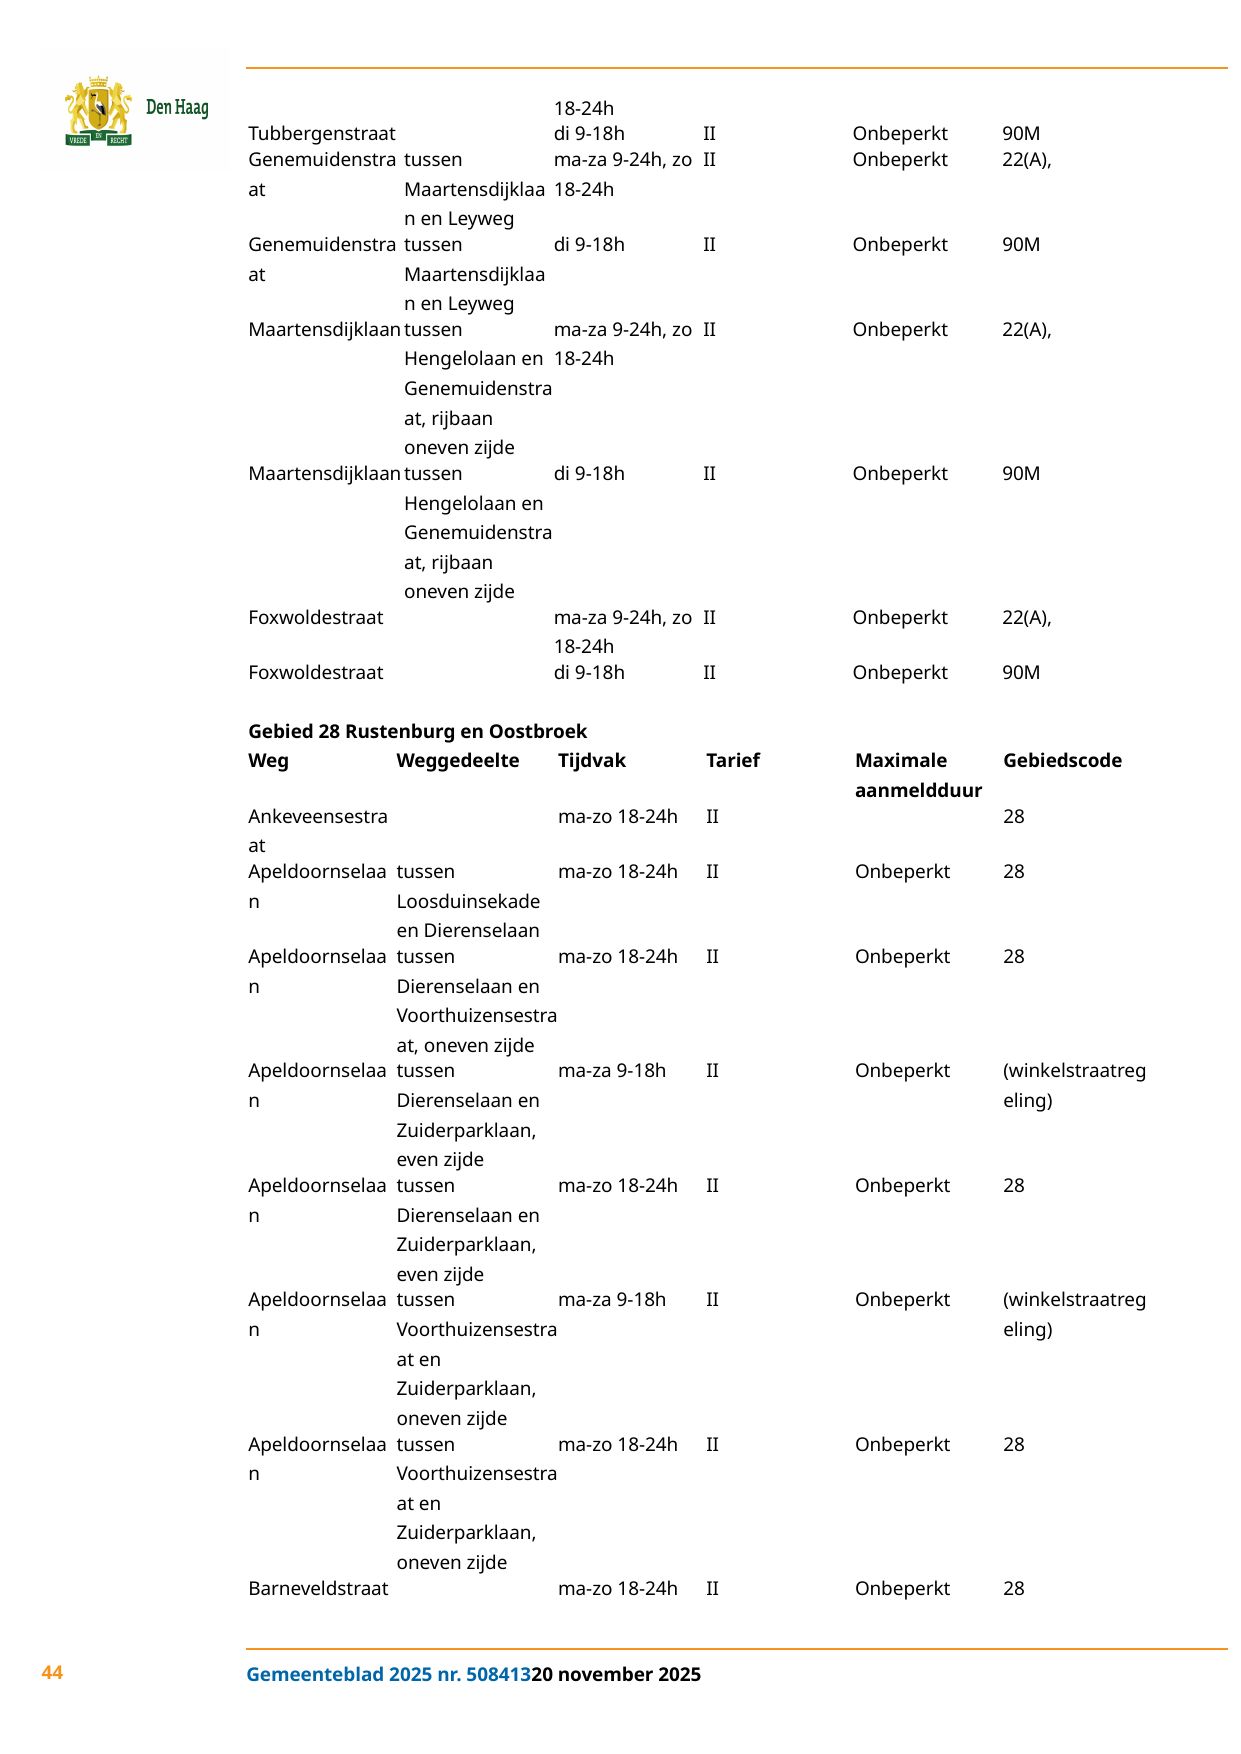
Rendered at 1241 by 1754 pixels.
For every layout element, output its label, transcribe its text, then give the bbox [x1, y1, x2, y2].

table_cell II [706, 1575, 855, 1601]
table_cell Ankeveensestraat [248, 803, 396, 858]
table_cell Onbeperkt [853, 660, 1002, 685]
table_cell ma-zo 18-24h [558, 1431, 706, 1575]
table_cell ma-zo 18-24h [558, 1172, 706, 1287]
table_cell tussen Maartensdijklaan en Leyweg [404, 231, 553, 316]
table_cell 22(A), [1002, 316, 1152, 460]
table_cell II [706, 858, 855, 943]
table_cell ma-zo 18-24h [558, 858, 706, 943]
table_cell tussen Maartensdijklaan en Leyweg [404, 146, 553, 231]
table_cell Genemuidenstraat [248, 146, 404, 231]
table_cell 28 [1003, 943, 1152, 1058]
table_cell tussen Hengelolaan en Genemuidenstraat, rijbaan oneven zijde [404, 460, 553, 604]
table_cell 18-24h [554, 95, 703, 121]
table_cell [1002, 95, 1152, 121]
table_cell (winkelstraatregeling) [1003, 1287, 1152, 1431]
table_cell di 9-18h [554, 231, 703, 316]
table_cell II [703, 231, 852, 316]
table_cell Apeldoornselaan [248, 1172, 396, 1287]
table_header Weg [248, 748, 396, 803]
table_cell tussen Loosduinsekade en Dierenselaan [396, 858, 558, 943]
table_cell tussen Dierenselaan en Zuiderparklaan, even zijde [396, 1172, 558, 1287]
table_cell 90M [1002, 121, 1152, 146]
table_cell Foxwoldestraat [248, 604, 404, 659]
table_cell Maartensdijklaan [248, 460, 404, 604]
table_cell Onbeperkt [855, 1575, 1003, 1601]
table_cell II [703, 604, 852, 659]
table_cell Apeldoornselaan [248, 943, 396, 1058]
table_cell 90M [1002, 460, 1152, 604]
table_cell (winkelstraatregeling) [1003, 1058, 1152, 1172]
table_cell ma-zo 18-24h [558, 803, 706, 858]
table_cell ma-za 9-24h, zo 18-24h [554, 146, 703, 231]
table_cell II [706, 1287, 855, 1431]
table_cell 28 [1003, 803, 1152, 858]
table_header Weggedeelte [396, 748, 558, 803]
text Gebied 28 Rustenburg en Oostbroek [248, 718, 1152, 744]
table_cell Onbeperkt [853, 231, 1002, 316]
table_cell di 9-18h [554, 660, 703, 685]
table_cell ma-zo 18-24h [558, 943, 706, 1058]
table_cell [404, 660, 553, 685]
picture [41, 47, 231, 172]
table_cell Onbeperkt [855, 1431, 1003, 1575]
table_cell II [703, 460, 852, 604]
table_cell Onbeperkt [853, 121, 1002, 146]
table_cell tussen Voorthuizensestraat en Zuiderparklaan, oneven zijde [396, 1287, 558, 1431]
table_cell 22(A), [1002, 146, 1152, 231]
table_cell [853, 95, 1002, 121]
table_cell ma-za 9-18h [558, 1287, 706, 1431]
table_cell Onbeperkt [853, 146, 1002, 231]
table_cell 90M [1002, 231, 1152, 316]
table_cell 28 [1003, 1431, 1152, 1575]
table_cell tussen Hengelolaan en Genemuidenstraat, rijbaan oneven zijde [404, 316, 553, 460]
table_cell II [703, 121, 852, 146]
table_cell Onbeperkt [855, 1172, 1003, 1287]
table_cell Maartensdijklaan [248, 316, 404, 460]
table_cell Onbeperkt [853, 316, 1002, 460]
table_cell Onbeperkt [853, 460, 1002, 604]
table_cell 28 [1003, 858, 1152, 943]
table_cell Onbeperkt [855, 943, 1003, 1058]
table_cell Tubbergenstraat [248, 121, 404, 146]
table_cell Apeldoornselaan [248, 1058, 396, 1172]
table_cell II [703, 146, 852, 231]
table_cell II [706, 943, 855, 1058]
table_cell tussen Dierenselaan en Zuiderparklaan, even zijde [396, 1058, 558, 1172]
table_cell [855, 803, 1003, 858]
table_cell Onbeperkt [855, 1287, 1003, 1431]
table_cell 28 [1003, 1575, 1152, 1601]
table_cell II [703, 316, 852, 460]
table_cell [248, 95, 404, 121]
table_cell II [706, 1431, 855, 1575]
table_cell II [706, 803, 855, 858]
table_cell [703, 95, 852, 121]
table_cell Onbeperkt [853, 604, 1002, 659]
table_cell Apeldoornselaan [248, 858, 396, 943]
table_cell [404, 604, 553, 659]
table_header Tijdvak [558, 748, 706, 803]
table_cell II [706, 1058, 855, 1172]
table_cell Apeldoornselaan [248, 1431, 396, 1575]
table_cell tussen Dierenselaan en Voorthuizensestraat, oneven zijde [396, 943, 558, 1058]
table_cell Genemuidenstraat [248, 231, 404, 316]
table_header Tarief [706, 748, 855, 803]
table_cell [404, 121, 553, 146]
table_cell II [703, 660, 852, 685]
table_cell [404, 95, 553, 121]
table_cell 28 [1003, 1172, 1152, 1287]
table_header Maximale aanmeldduur [855, 748, 1003, 803]
table_cell di 9-18h [554, 121, 703, 146]
table_cell Onbeperkt [855, 858, 1003, 943]
table_cell ma-za 9-18h [558, 1058, 706, 1172]
table_cell [396, 803, 558, 858]
table_cell ma-zo 18-24h [558, 1575, 706, 1601]
table_header Gebiedscode [1003, 748, 1152, 803]
table_cell 22(A), [1002, 604, 1152, 659]
table_cell Onbeperkt [855, 1058, 1003, 1172]
table_cell ma-za 9-24h, zo 18-24h [554, 316, 703, 460]
table_cell tussen Voorthuizensestraat en Zuiderparklaan, oneven zijde [396, 1431, 558, 1575]
table_cell 90M [1002, 660, 1152, 685]
table_cell Foxwoldestraat [248, 660, 404, 685]
table_cell II [706, 1172, 855, 1287]
table_cell Apeldoornselaan [248, 1287, 396, 1431]
table_cell di 9-18h [554, 460, 703, 604]
table_cell ma-za 9-24h, zo 18-24h [554, 604, 703, 659]
table_cell [396, 1575, 558, 1601]
table_cell Barneveldstraat [248, 1575, 396, 1601]
